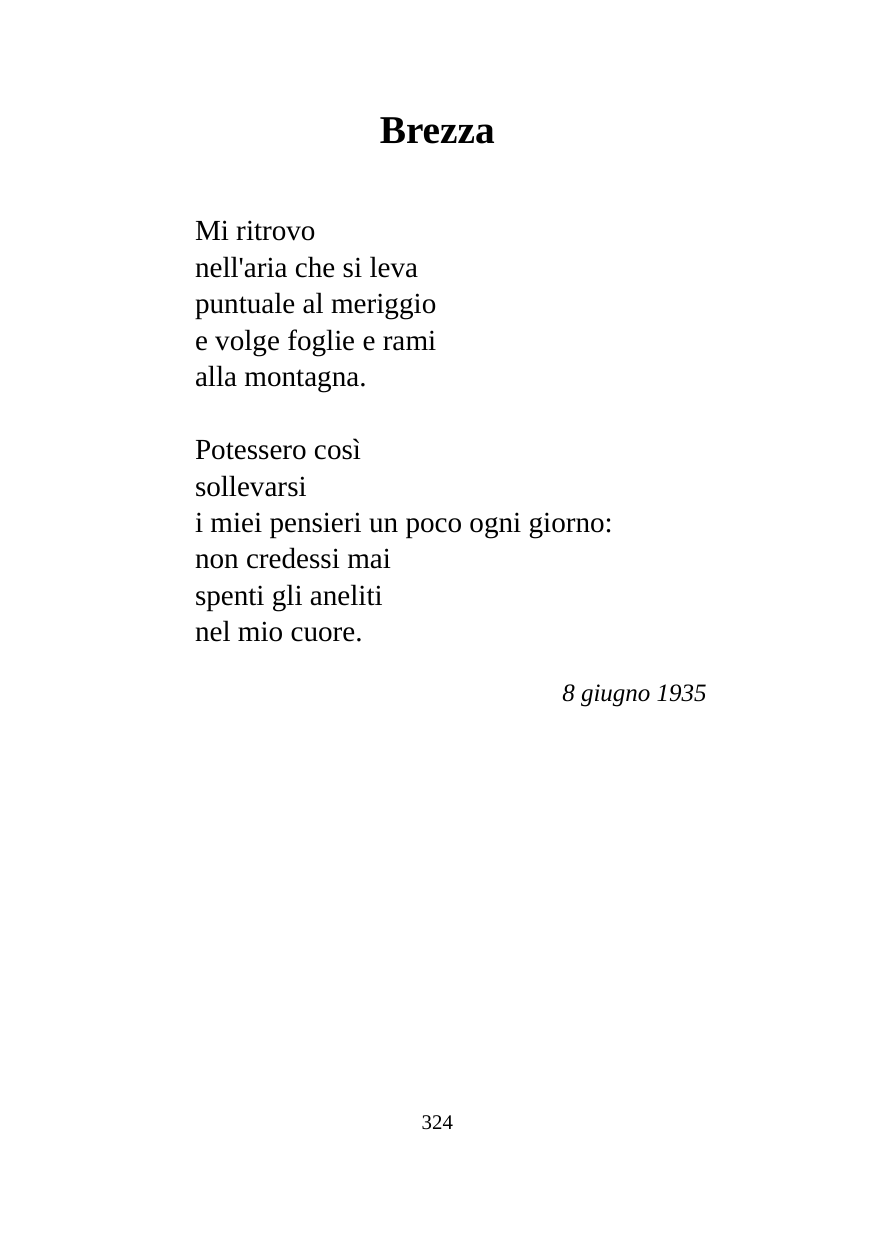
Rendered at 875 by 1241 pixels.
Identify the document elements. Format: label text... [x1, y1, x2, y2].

text sollevarsi [195, 469, 768, 502]
text e volge foglie e rami [195, 323, 768, 356]
text nell'aria che si leva [195, 250, 768, 283]
text puntuale al meriggio [195, 286, 768, 320]
text alla montagna. [195, 359, 768, 393]
text spenti gli aneliti [195, 578, 768, 612]
text Mi ritrovo [195, 213, 768, 247]
text 8 giugno 1935 [106, 678, 709, 706]
text i miei pensieri un poco ogni giorno: [195, 505, 768, 539]
subtitle Brezza [106, 106, 768, 152]
text non credessi mai [195, 542, 768, 575]
text nel mio cuore. [195, 614, 768, 648]
text Potessero così [195, 432, 768, 466]
